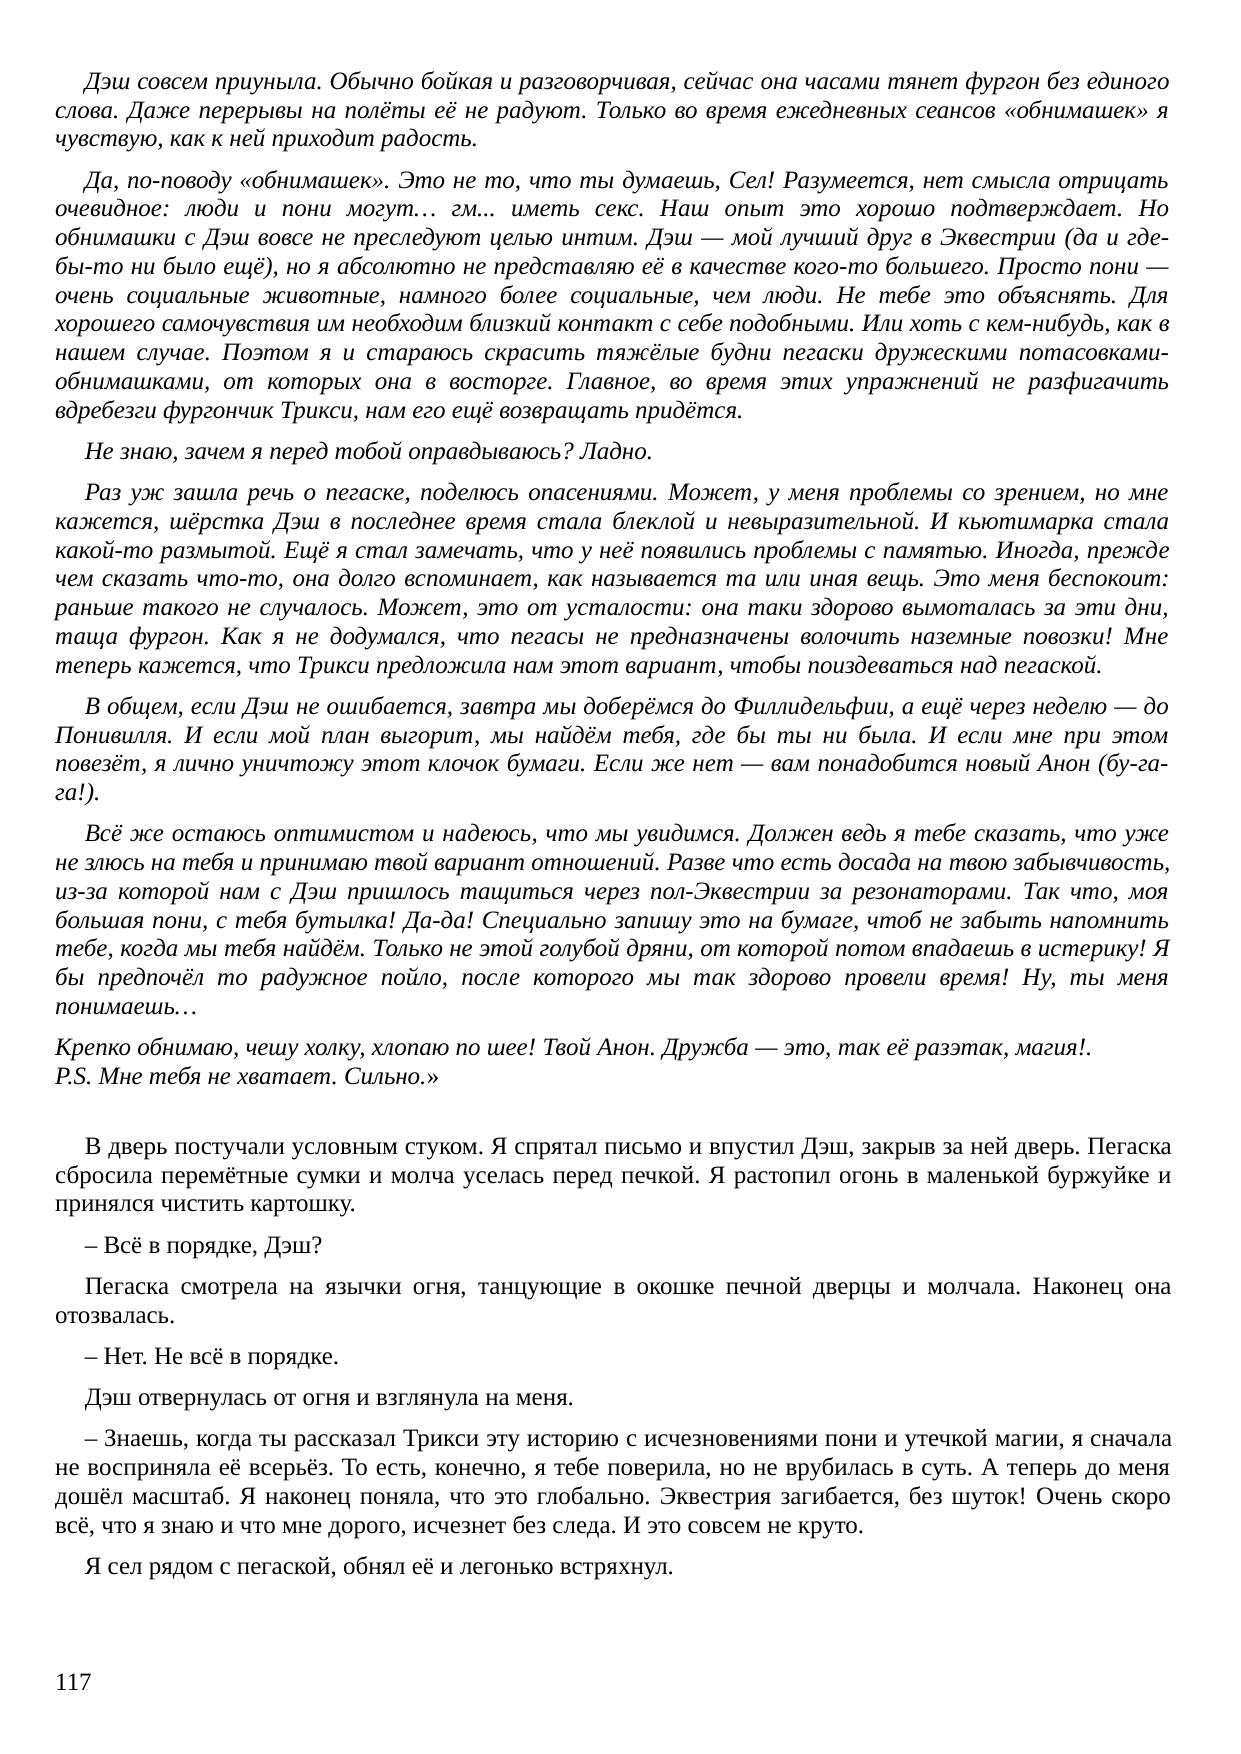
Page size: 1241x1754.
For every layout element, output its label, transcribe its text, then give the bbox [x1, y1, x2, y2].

text – Знаешь, когда ты рассказал Трикси эту историю с исчезновениями пони и утечкой магии, я сначала не восприняла её всерьёз. То есть, конечно, я тебе поверила, но не врубилась в суть. А теперь до меня дошёл масштаб. Я наконец поняла, что это глобально. Эквестрия загибается, без шуток! Очень скоро всё, что я знаю и что мне дорого, исчезнет без следа. И это совсем не круто. [55, 1423, 1173, 1538]
text Пегаска смотрела на язычки огня, танцующие в окошке печной дверцы и молчала. Наконец она отозвалась. [55, 1271, 1173, 1328]
text В общем, если Дэш не ошибается, завтра мы доберёмся до Филлидельфии, а ещё через неделю — до Понивилля. И если мой план выгорит, мы найдём тебя, где бы ты ни была. И если мне при этом повезёт, я лично уничтожу этот клочок бумаги. Если же нет — вам понадобится новый Анон (бу-га-га!). [55, 691, 1173, 806]
text Дэш совсем приуныла. Обычно бойкая и разговорчивая, сейчас она часами тянет фургон без единого слова. Даже перерывы на полёты её не радуют. Только во время ежедневных сеансов «обнимашек» я чувствую, как к ней приходит радость. [55, 66, 1173, 152]
text Всё же остаюсь оптимистом и надеюсь, что мы увидимся. Должен ведь я тебе сказать, что уже не злюсь на тебя и принимаю твой вариант отношений. Разве что есть досада на твою забывчивость, из-за которой нам с Дэш пришлось тащиться через пол-Эквестрии за резонаторами. Так что, моя большая пони, с тебя бутылка! Да-да! Специально запишу это на бумаге, чтоб не забыть напомнить тебе, когда мы тебя найдём. Только не этой голубой дряни, от которой потом впадаешь в истерику! Я бы предпочёл то радужное пойло, после которого мы так здорово провели время! Ну, ты меня понимаешь… [55, 818, 1173, 1020]
text Не знаю, зачем я перед тобой оправдываюсь? Ладно. [55, 436, 1173, 465]
text – Всё в порядке, Дэш? [55, 1230, 1173, 1258]
text Раз уж зашла речь о пегаске, поделюсь опасениями. Может, у меня проблемы со зрением, но мне кажется, шёрстка Дэш в последнее время стала блеклой и невыразительной. И кьютимарка стала какой-то размытой. Ещё я стал замечать, что у неё появились проблемы с памятью. Иногда, прежде чем сказать что-то, она долго вспоминает, как называется та или иная вещь. Это меня беспокоит: раньше такого не случалось. Может, это от усталости: она таки здорово вымоталась за эти дни, таща фургон. Как я не додумался, что пегасы не предназначены волочить наземные повозки! Мне теперь кажется, что Трикси предложила нам этот вариант, чтобы поиздеваться над пегаской. [55, 477, 1173, 678]
text – Нет. Не всё в порядке. [55, 1341, 1173, 1370]
text Я сел рядом с пегаской, обнял её и легонько встряхнул. [55, 1551, 1173, 1580]
text Дэш отвернулась от огня и взглянула на меня. [55, 1382, 1173, 1411]
text Да, по-поводу «обнимашек». Это не то, что ты думаешь, Сел! Разумеется, нет смысла отрицать очевидное: люди и пони могут… гм... иметь секс. Наш опыт это хорошо подтверждает. Но обнимашки с Дэш вовсе не преследуют целью интим. Дэш — мой лучший друг в Эквестрии (да и где-бы-то ни было ещё), но я абсолютно не представляю её в качестве кого-то большего. Просто пони — очень социальные животные, намного более социальные, чем люди. Не тебе это объяснять. Для хорошего самочувствия им необходим близкий контакт с себе подобными. Или хоть с кем-нибудь, как в нашем случае. Поэтом я и стараюсь скрасить тяжёлые будни пегаски дружескими потасовками-обнимашками, от которых она в восторге. Главное, во время этих упражнений не разфигачить вдребезги фургончик Трикси, нам его ещё возвращать придётся. [55, 165, 1173, 423]
text В дверь постучали условным стуком. Я спрятал письмо и впустил Дэш, закрыв за ней дверь. Пегаска сбросила перемётные сумки и молча уселась перед печкой. Я растопил огонь в маленькой буржуйке и принялся чистить картошку. [55, 1131, 1173, 1217]
text P.S. Мне тебя не хватает. Сильно.» [55, 1061, 1173, 1090]
text Крепко обнимаю, чешу холку, хлопаю по шее! Твой Анон. Дружба — это, так её разэтак, магия!. [55, 1032, 1173, 1061]
